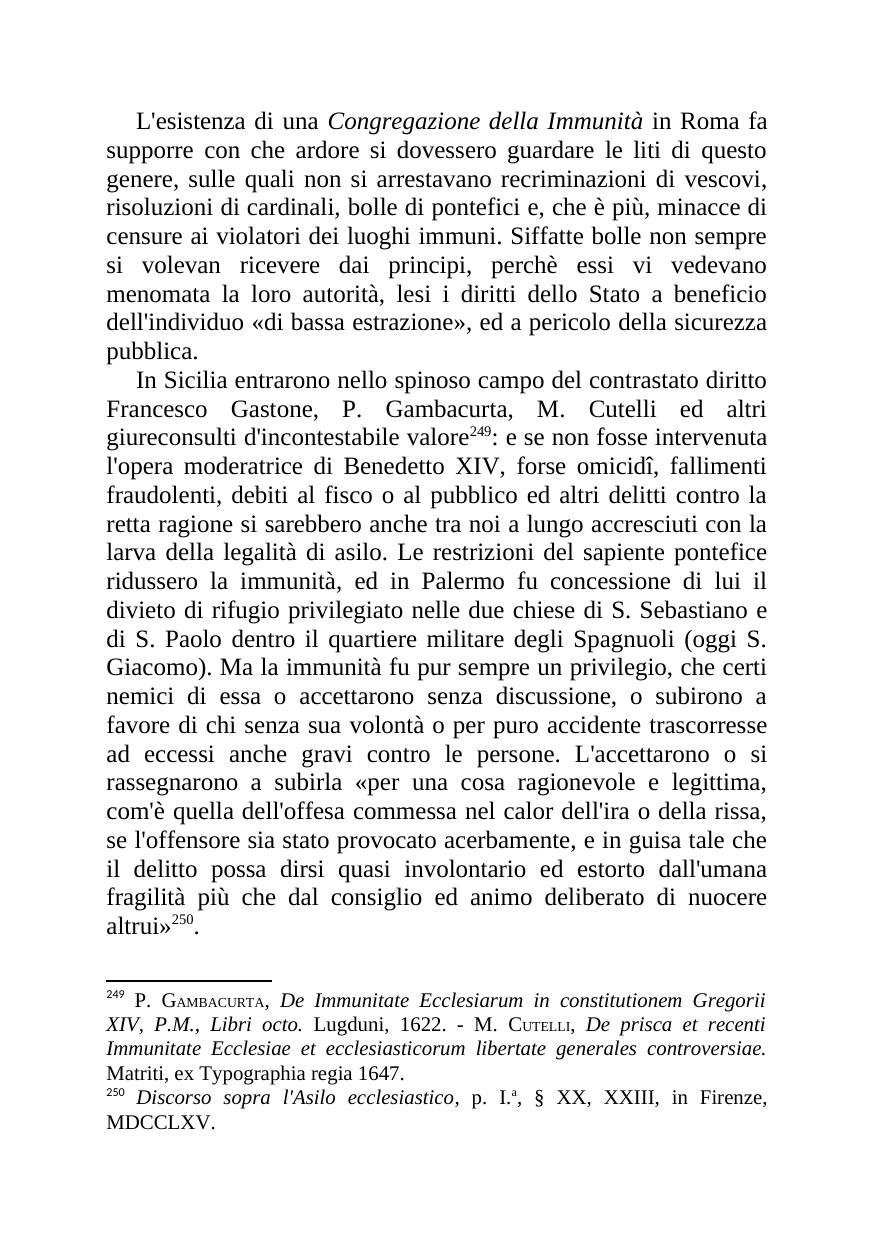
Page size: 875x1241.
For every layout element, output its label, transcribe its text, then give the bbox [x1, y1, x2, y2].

text Discorso sopra l'Asilo ecclesiastico, p. I.a, § XX, XXIII, in Firenze, MDCCLXV. [106, 1084, 768, 1134]
text In Sicilia entrarono nello spinoso campo del contrastato diritto Francesco Gastone, P. Gambacurta, M. Cutelli ed altri giureconsulti d'incontestabile valore: e se non fosse intervenuta l'opera moderatrice di Benedetto XIV, forse omicidî, fallimenti fraudolenti, debiti al fisco o al pubblico ed altri delitti contro la retta ragione si sarebbero anche tra noi a lungo accresciuti con la larva della legalità di asilo. Le restrizioni del sapiente pontefice ridussero la immunità, ed in Palermo fu concessione di lui il divieto di rifugio privilegiato nelle due chiese di S. Sebastiano e di S. Paolo dentro il quartiere militare degli Spagnuoli (oggi S. Giacomo). Ma la immunità fu pur sempre un privilegio, che certi nemici di essa o accettarono senza discussione, o subirono a favore di chi senza sua volontà o per puro accidente trascorresse ad eccessi anche gravi contro le persone. L'accettarono o si rassegnarono a subirla «per una cosa ragionevole e legittima, com'è quella dell'offesa commessa nel calor dell'ira o della rissa, se l'offensore sia stato provocato acerbamente, e in guisa tale che il delitto possa dirsi quasi involontario ed estorto dall'umana fragilità più che dal consiglio ed animo deliberato di nuocere altrui». [106, 365, 768, 940]
text P. Gambacurta, De Immunitate Ecclesiarum in constitutionem Gregorii XIV, P.M., Libri octo. Lugduni, 1622. - M. Cutelli, De prisca et recenti Immunitate Ecclesiae et ecclesiasticorum libertate generales controversiae. Matriti, ex Typographia regia 1647. [106, 987, 768, 1084]
text L'esistenza di una Congregazione della Immunità in Roma fa supporre con che ardore si dovessero guardare le liti di questo genere, sulle quali non si arrestavano recriminazioni di vescovi, risoluzioni di cardinali, bolle di pontefici e, che è più, minacce di censure ai violatori dei luoghi immuni. Siffatte bolle non sempre si volevan ricevere dai principi, perchè essi vi vedevano menomata la loro autorità, lesi i diritti dello Stato a beneficio dell'individuo «di bassa estrazione», ed a pericolo della sicurezza pubblica. [106, 106, 768, 365]
